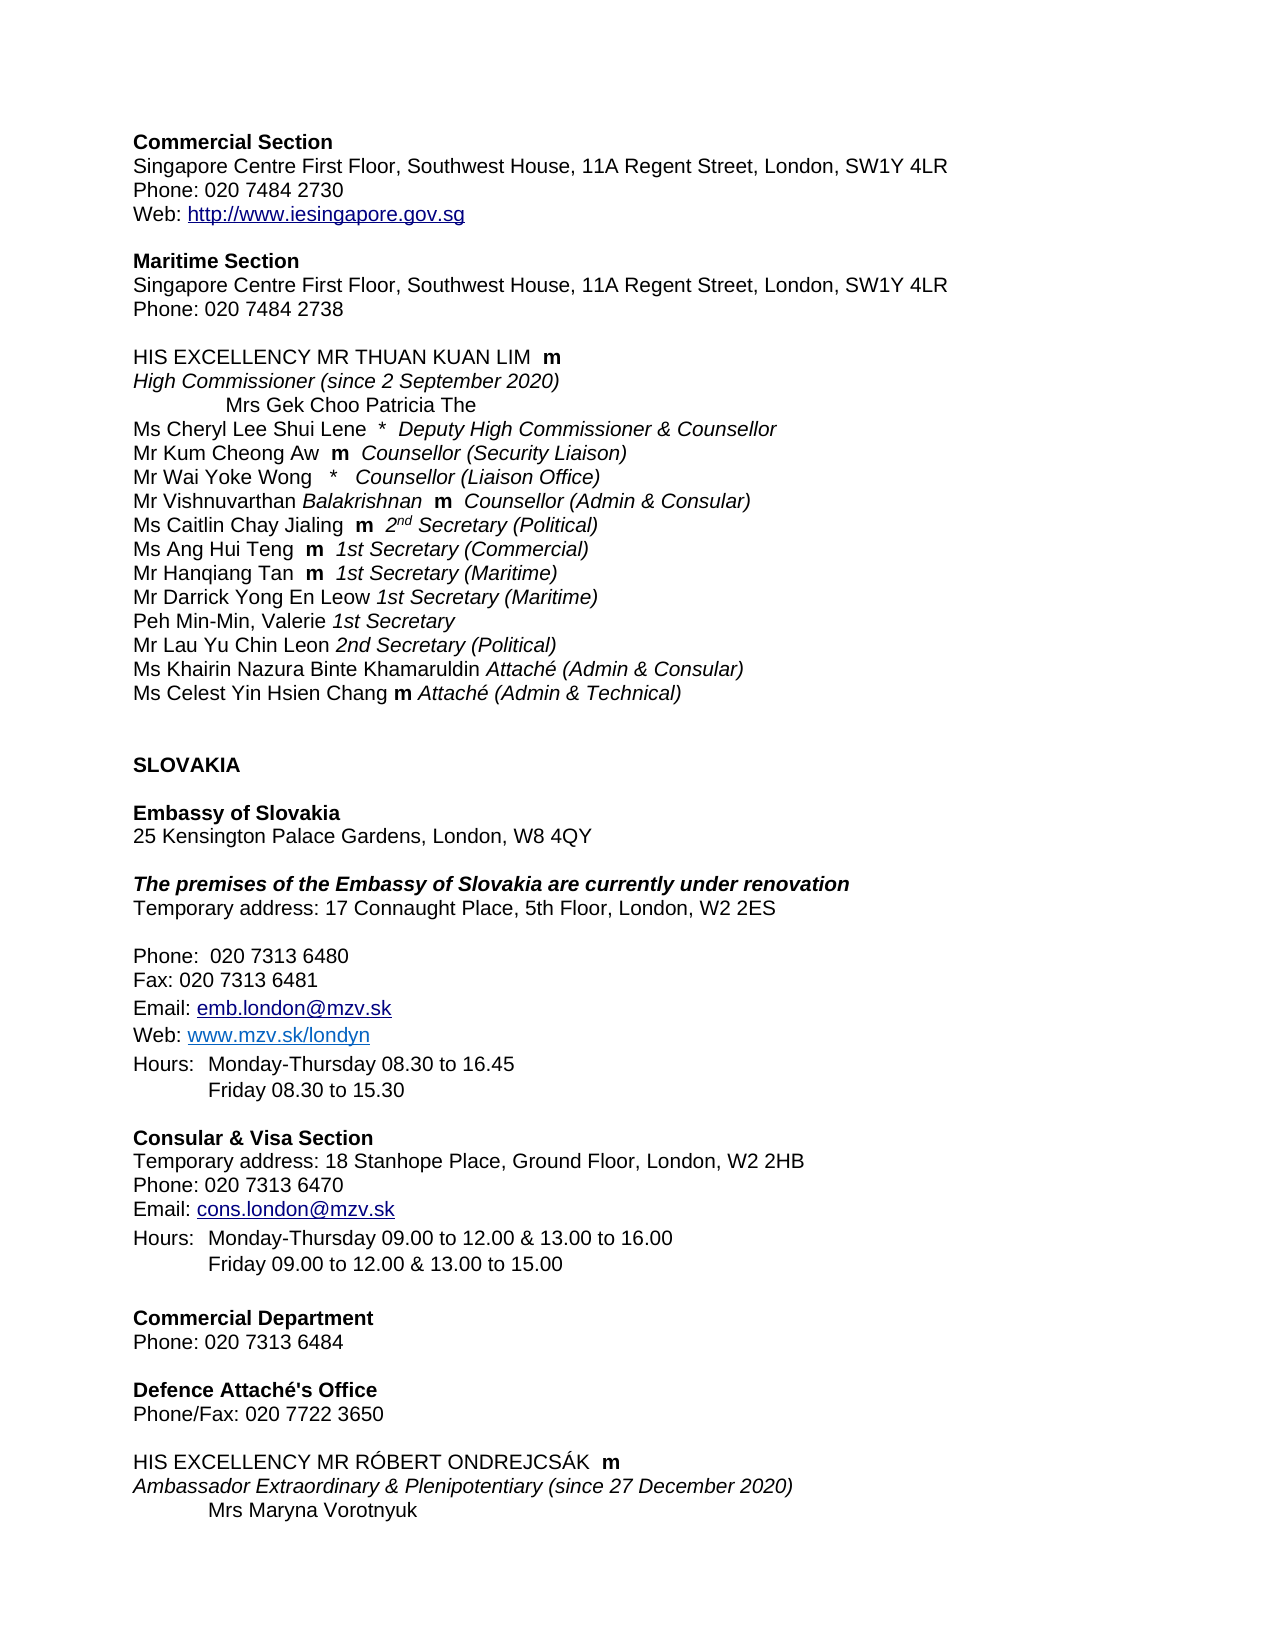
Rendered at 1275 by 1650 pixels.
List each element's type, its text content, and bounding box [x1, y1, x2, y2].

text Commercial Department [133, 1306, 1181, 1330]
text Singapore Centre First Floor, Southwest House, 11A Regent Street, London, SW1Y 4LR [133, 153, 1181, 177]
text Singapore Centre First Floor, Southwest House, 11A Regent Street, London, SW1Y 4LR [133, 273, 1181, 297]
text 25 Kensington Palace Gardens, London, W8 4QY [133, 824, 1181, 848]
text Mr Lau Yu Chin Leon 2nd Secretary (Political) [133, 633, 1181, 657]
text Email: emb.london@mzv.sk [133, 996, 1181, 1019]
text Phone/Fax: 020 7722 3650 [133, 1402, 1181, 1426]
text Mr Wai Yoke Wong * Counsellor (Liaison Office) [133, 465, 1181, 489]
text Mr Vishnuvarthan Balakrishnan m Counsellor (Admin & Consular) [133, 489, 1181, 513]
text Ms Celest Yin Hsien Chang m Attaché (Admin & Technical) [133, 681, 1181, 704]
text Hours: Monday-Thursday 09.00 to 12.00 & 13.00 to 16.00 [133, 1221, 1181, 1252]
text Consular & Visa Section [133, 1125, 1181, 1149]
text HIS EXCELLENCY MR RÓBERT ONDREJCSÁK m [133, 1450, 1181, 1474]
text Phone: 020 7484 2730 [133, 177, 1181, 201]
text Phone: 020 7484 2738 [133, 297, 1181, 321]
text Defence Attaché's Office [133, 1378, 1181, 1402]
text Fax: 020 7313 6481 [133, 968, 1181, 992]
text Embassy of Slovakia [133, 800, 1181, 824]
subtitle Commercial Section [133, 129, 1181, 153]
text Phone: 020 7313 6470 [133, 1173, 1181, 1197]
text HIS EXCELLENCY MR THUAN KUAN LIM m [133, 345, 1181, 369]
text Friday 08.30 to 15.30 [133, 1077, 1181, 1101]
text Temporary address: 17 Connaught Place, 5th Floor, London, W2 2ES [133, 896, 1181, 920]
text Email: cons.london@mzv.sk [133, 1197, 1181, 1221]
text Peh Min-Min, Valerie 1st Secretary [133, 609, 1181, 633]
text Ms Caitlin Chay Jialing m 2nd Secretary (Political) [133, 513, 1181, 537]
text Ms Cheryl Lee Shui Lene * Deputy High Commissioner & Counsellor [133, 417, 1181, 441]
text Ms Ang Hui Teng m 1st Secretary (Commercial) [133, 537, 1181, 561]
text Hours: Monday-Thursday 08.30 to 16.45 [133, 1047, 1181, 1077]
text Mr Darrick Yong En Leow 1st Secretary (Maritime) [133, 585, 1181, 609]
text SLOVAKIA [133, 752, 1181, 776]
text Phone: 020 7313 6480 [133, 944, 1181, 968]
text Ms Khairin Nazura Binte Khamaruldin Attaché (Admin & Consular) [133, 657, 1181, 681]
text Mrs Gek Choo Patricia The [133, 393, 1181, 417]
text Web: www.mzv.sk/londyn [133, 1023, 1181, 1047]
text Mr Hanqiang Tan m 1st Secretary (Maritime) [133, 561, 1181, 585]
text Ambassador Extraordinary & Plenipotentiary (since 27 December 2020) [133, 1474, 1181, 1498]
subtitle Maritime Section [133, 249, 1181, 273]
text Web: http://www.iesingapore.gov.sg [133, 201, 1181, 225]
text Mr Kum Cheong Aw m Counsellor (Security Liaison) [133, 441, 1181, 465]
text Temporary address: 18 Stanhope Place, Ground Floor, London, W2 2HB [133, 1149, 1181, 1173]
text Phone: 020 7313 6484 [133, 1330, 1181, 1354]
text The premises of the Embassy of Slovakia are currently under renovation [133, 872, 1181, 896]
text High Commissioner (since 2 September 2020) [133, 369, 1181, 393]
text Mrs Maryna Vorotnyuk [133, 1498, 1181, 1522]
text Friday 09.00 to 12.00 & 13.00 to 15.00 [133, 1252, 1181, 1276]
